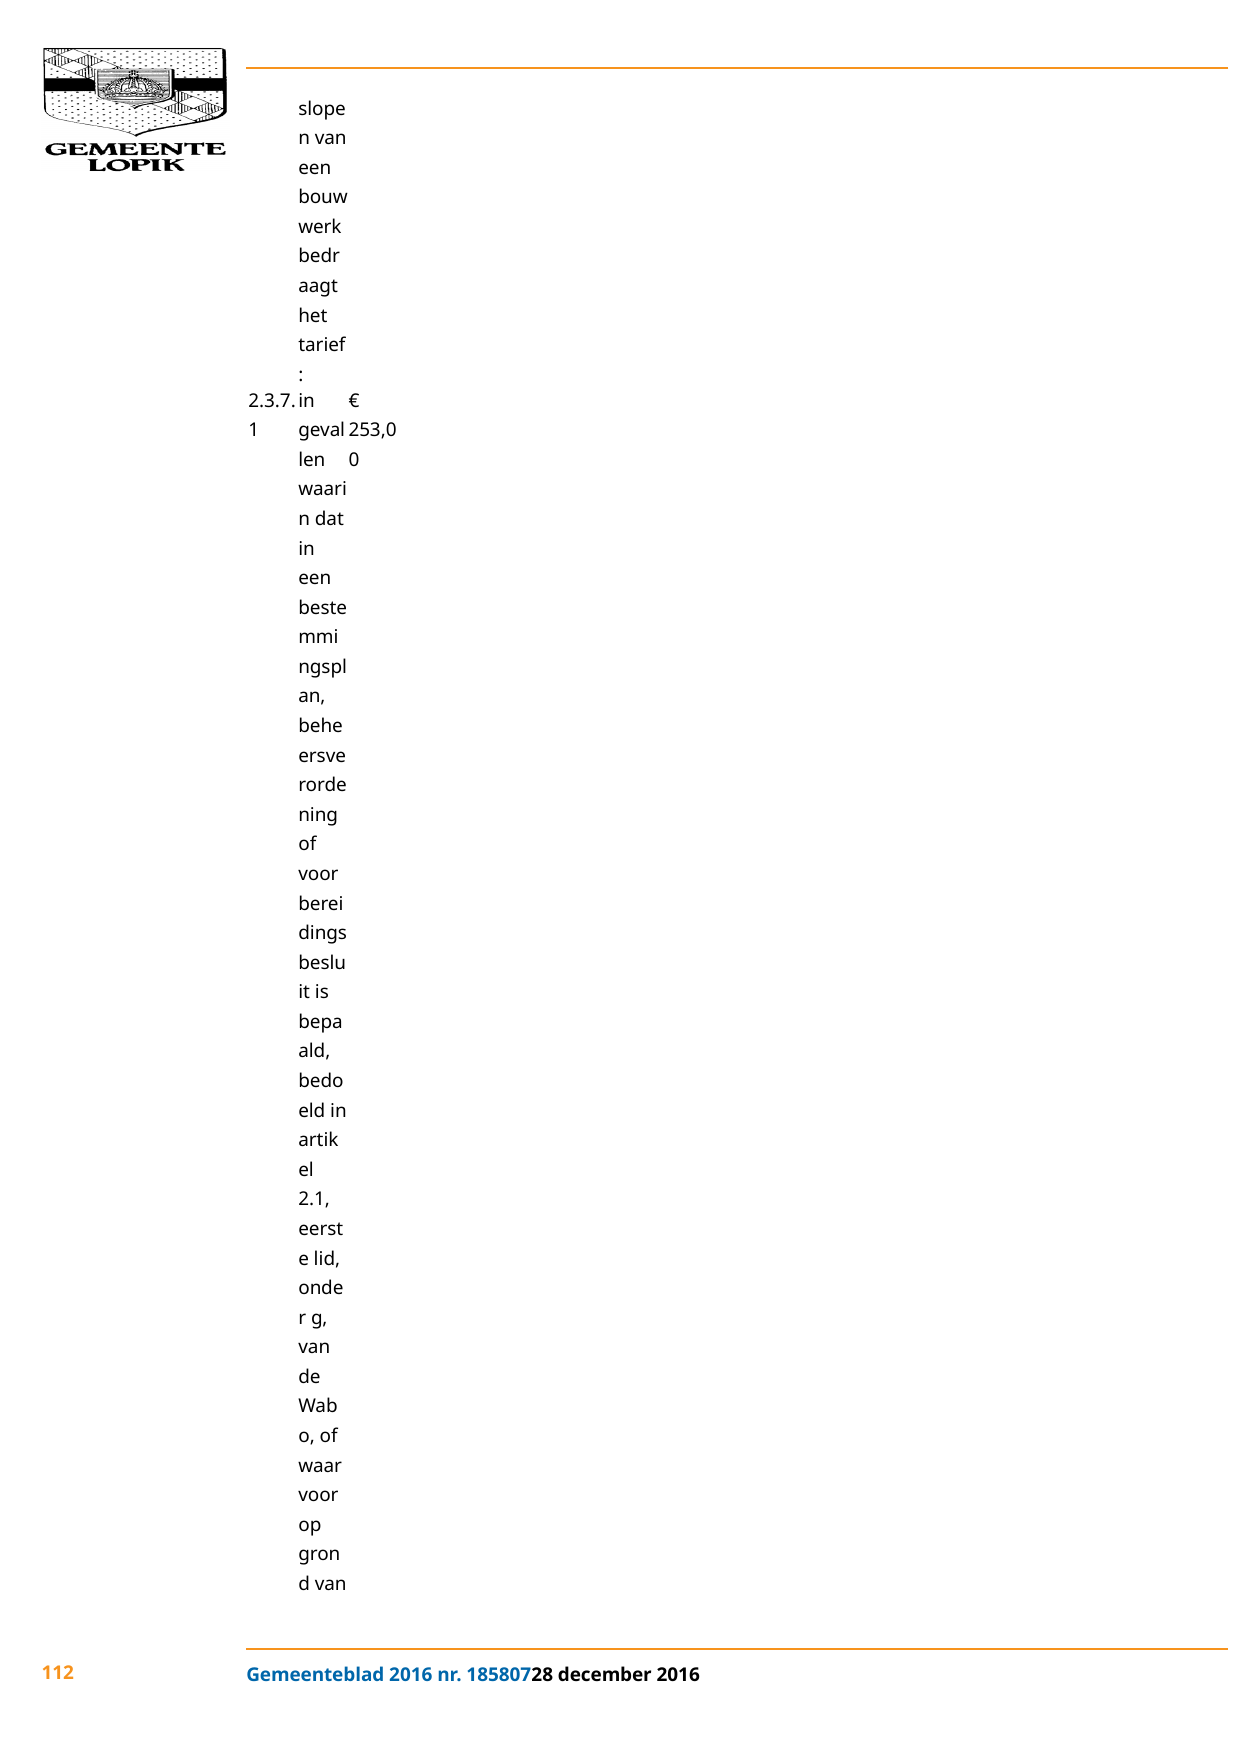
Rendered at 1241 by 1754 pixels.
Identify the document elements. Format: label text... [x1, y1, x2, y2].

table_cell slopen van een bouwwerk bedraagt het tarief: [298, 95, 348, 387]
table_cell [248, 95, 298, 387]
picture [41, 47, 231, 172]
table_cell € 253,00 [348, 387, 398, 1596]
table_cell 2.3.7.1 [248, 387, 298, 1596]
table_cell [348, 95, 398, 387]
table_cell in gevallen waarin dat in een bestemmingsplan, beheersverordening of voorbereidingsbesluit is bepaald, bedoeld in artikel 2.1, eerste lid, onder g, van de Wabo, of waarvoor op grond van [298, 387, 348, 1596]
